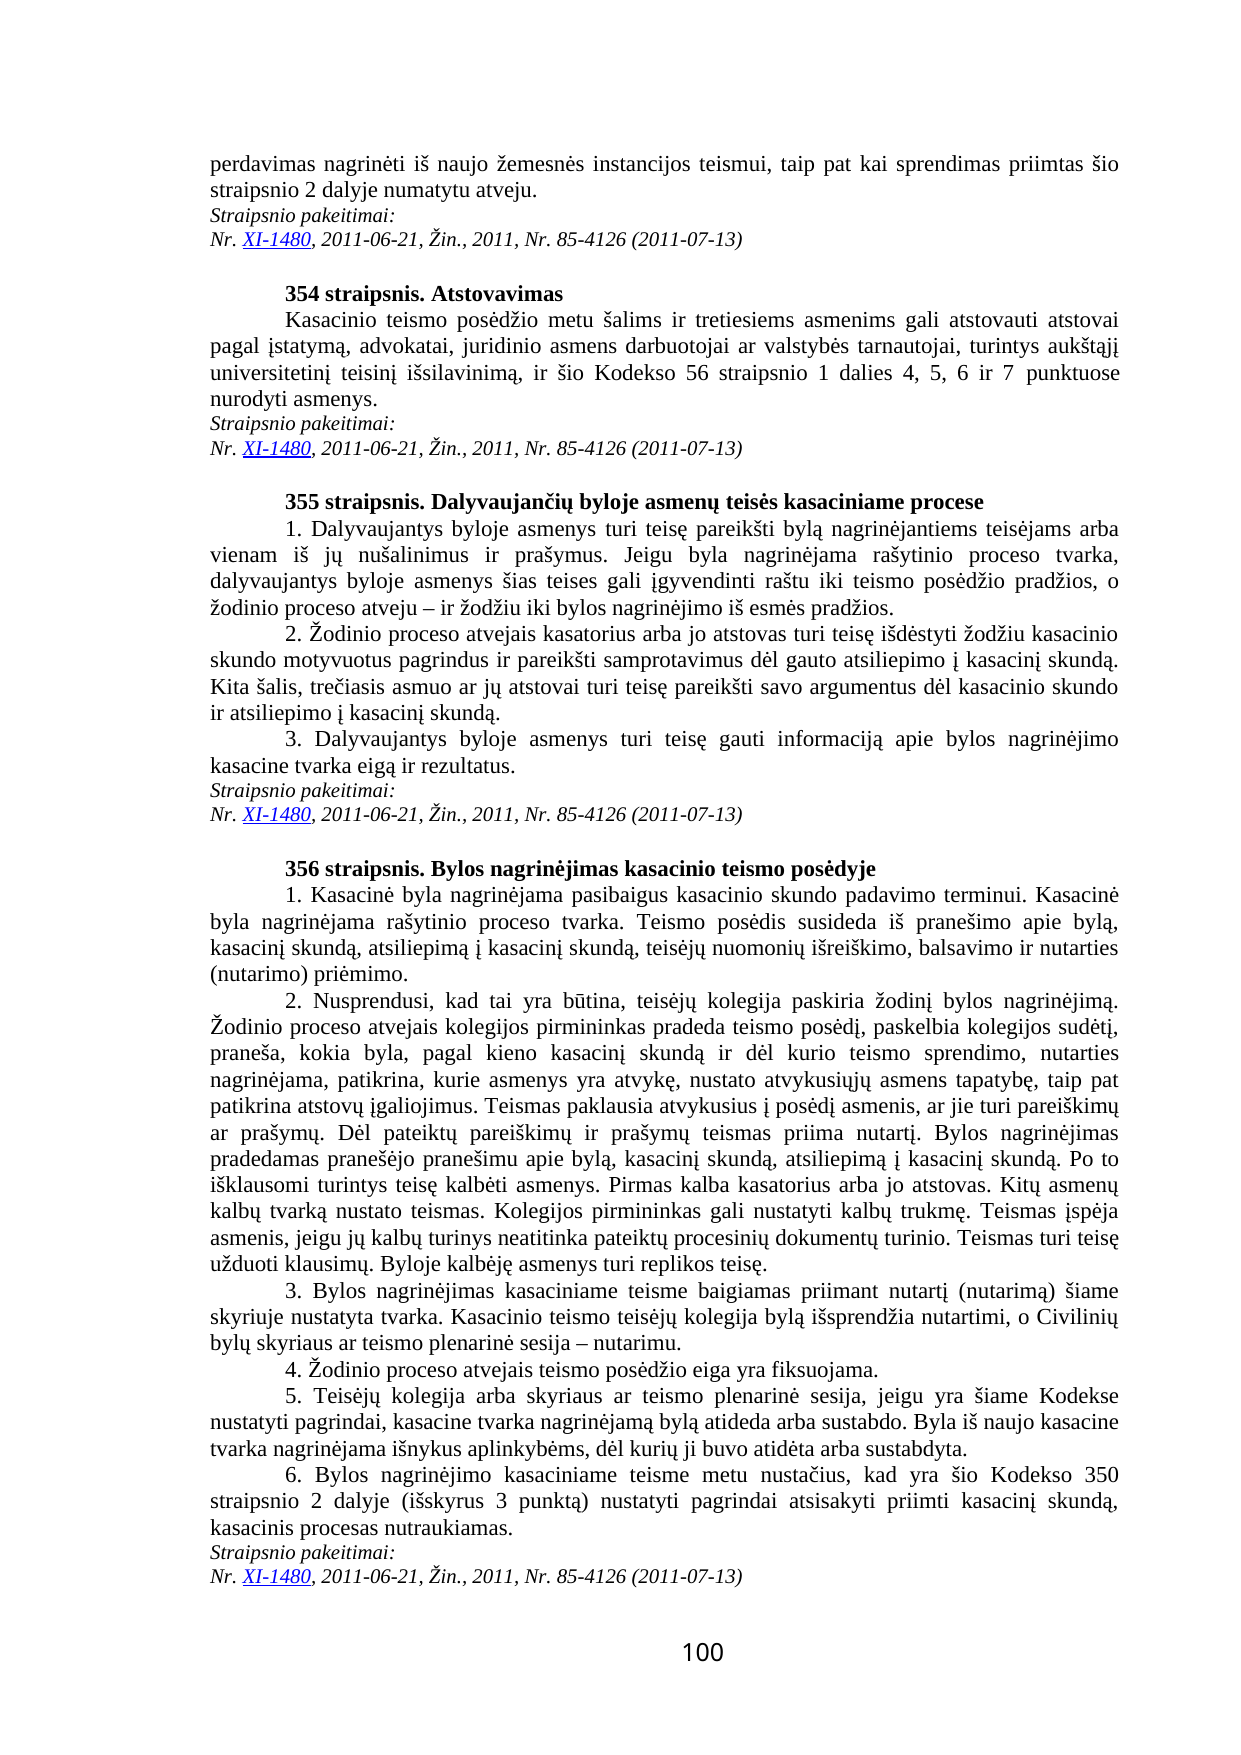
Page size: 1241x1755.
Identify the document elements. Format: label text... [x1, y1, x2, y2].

text 1. Dalyvaujantys byloje asmenys turi teisę pareikšti bylą nagrinėjantiems teisėjams arba vienam iš jų nušalinimus ir prašymus. Jeigu byla nagrinėjama rašytinio proceso tvarka, dalyvaujantys byloje asmenys šias teises gali įgyvendinti raštu iki teismo posėdžio pradžios, o žodinio proceso atveju – ir žodžiu iki bylos nagrinėjimo iš esmės pradžios. [210, 514, 1120, 620]
text Nr. XI-1480, 2011-06-21, Žin., 2011, Nr. 85-4126 (2011-07-13) [210, 227, 1120, 251]
text 3. Bylos nagrinėjimas kasaciniame teisme baigiamas priimant nutartį (nutarimą) šiame skyriuje nustatyta tvarka. Kasacinio teismo teisėjų kolegija bylą išsprendžia nutartimi, o Civilinių bylų skyriaus ar teismo plenarinė sesija – nutarimu. [210, 1277, 1120, 1356]
text Kasacinio teismo posėdžio metu šalims ir tretiesiems asmenims gali atstovauti atstovai pagal įstatymą, advokatai, juridinio asmens darbuotojai ar valstybės tarnautojai, turintys aukštąjį universitetinį teisinį išsilavinimą, ir šio Kodekso 56 straipsnio 1 dalies 4, 5, 6 ir 7 punktuose nurodyti asmenys. [210, 306, 1120, 411]
text 1. Kasacinė byla nagrinėjama pasibaigus kasacinio skundo padavimo terminui. Kasacinė byla nagrinėjama rašytinio proceso tvarka. Teismo posėdis susideda iš pranešimo apie bylą, kasacinį skundą, atsiliepimą į kasacinį skundą, teisėjų nuomonių išreiškimo, balsavimo ir nutarties (nutarimo) priėmimo. [210, 881, 1120, 987]
text Nr. XI-1480, 2011-06-21, Žin., 2011, Nr. 85-4126 (2011-07-13) [210, 802, 1120, 826]
text 5. Teisėjų kolegija arba skyriaus ar teismo plenarinė sesija, jeigu yra šiame Kodekse nustatyti pagrindai, kasacine tvarka nagrinėjamą bylą atideda arba sustabdo. Byla iš naujo kasacine tvarka nagrinėjama išnykus aplinkybėms, dėl kurių ji buvo atidėta arba sustabdyta. [210, 1382, 1120, 1461]
text 2. Nusprendusi, kad tai yra būtina, teisėjų kolegija paskiria žodinį bylos nagrinėjimą. Žodinio proceso atvejais kolegijos pirmininkas pradeda teismo posėdį, paskelbia kolegijos sudėtį, praneša, kokia byla, pagal kieno kasacinį skundą ir dėl kurio teismo sprendimo, nutarties nagrinėjama, patikrina, kurie asmenys yra atvykę, nustato atvykusiųjų asmens tapatybę, taip pat patikrina atstovų įgaliojimus. Teismas paklausia atvykusius į posėdį asmenis, ar jie turi pareiškimų ar prašymų. Dėl pateiktų pareiškimų ir prašymų teismas priima nutartį. Bylos nagrinėjimas pradedamas pranešėjo pranešimu apie bylą, kasacinį skundą, atsiliepimą į kasacinį skundą. Po to išklausomi turintys teisę kalbėti asmenys. Pirmas kalba kasatorius arba jo atstovas. Kitų asmenų kalbų tvarką nustato teismas. Kolegijos pirmininkas gali nustatyti kalbų trukmę. Teismas įspėja asmenis, jeigu jų kalbų turinys neatitinka pateiktų procesinių dokumentų turinio. Teismas turi teisę užduoti klausimų. Byloje kalbėję asmenys turi replikos teisę. [210, 987, 1120, 1277]
text 2. Žodinio proceso atvejais kasatorius arba jo atstovas turi teisę išdėstyti žodžiu kasacinio skundo motyvuotus pagrindus ir pareikšti samprotavimus dėl gauto atsiliepimo į kasacinį skundą. Kita šalis, trečiasis asmuo ar jų atstovai turi teisę pareikšti savo argumentus dėl kasacinio skundo ir atsiliepimo į kasacinį skundą. [210, 620, 1120, 725]
text Nr. XI-1480, 2011-06-21, Žin., 2011, Nr. 85-4126 (2011-07-13) [210, 435, 1120, 459]
text Straipsnio pakeitimai: [210, 778, 1120, 802]
text Straipsnio pakeitimai: [210, 411, 1120, 435]
text 356 straipsnis. Bylos nagrinėjimas kasacinio teismo posėdyje [210, 855, 1120, 881]
text 354 straipsnis. Atstovavimas [210, 279, 1120, 306]
text Straipsnio pakeitimai: [210, 1540, 1120, 1564]
text 355 straipsnis. Dalyvaujančių byloje asmenų teisės kasaciniame procese [210, 488, 1120, 514]
text 6. Bylos nagrinėjimo kasaciniame teisme metu nustačius, kad yra šio Kodekso 350 straipsnio 2 dalyje (išskyrus 3 punktą) nustatyti pagrindai atsisakyti priimti kasacinį skundą, kasacinis procesas nutraukiamas. [210, 1461, 1120, 1540]
text Nr. XI-1480, 2011-06-21, Žin., 2011, Nr. 85-4126 (2011-07-13) [210, 1564, 1120, 1588]
text perdavimas nagrinėti iš naujo žemesnės instancijos teismui, taip pat kai sprendimas priimtas šio straipsnio 2 dalyje numatytu atveju. [210, 150, 1120, 203]
text 4. Žodinio proceso atvejais teismo posėdžio eiga yra fiksuojama. [210, 1356, 1120, 1382]
text 3. Dalyvaujantys byloje asmenys turi teisę gauti informaciją apie bylos nagrinėjimo kasacine tvarka eigą ir rezultatus. [210, 725, 1120, 778]
text Straipsnio pakeitimai: [210, 203, 1120, 227]
